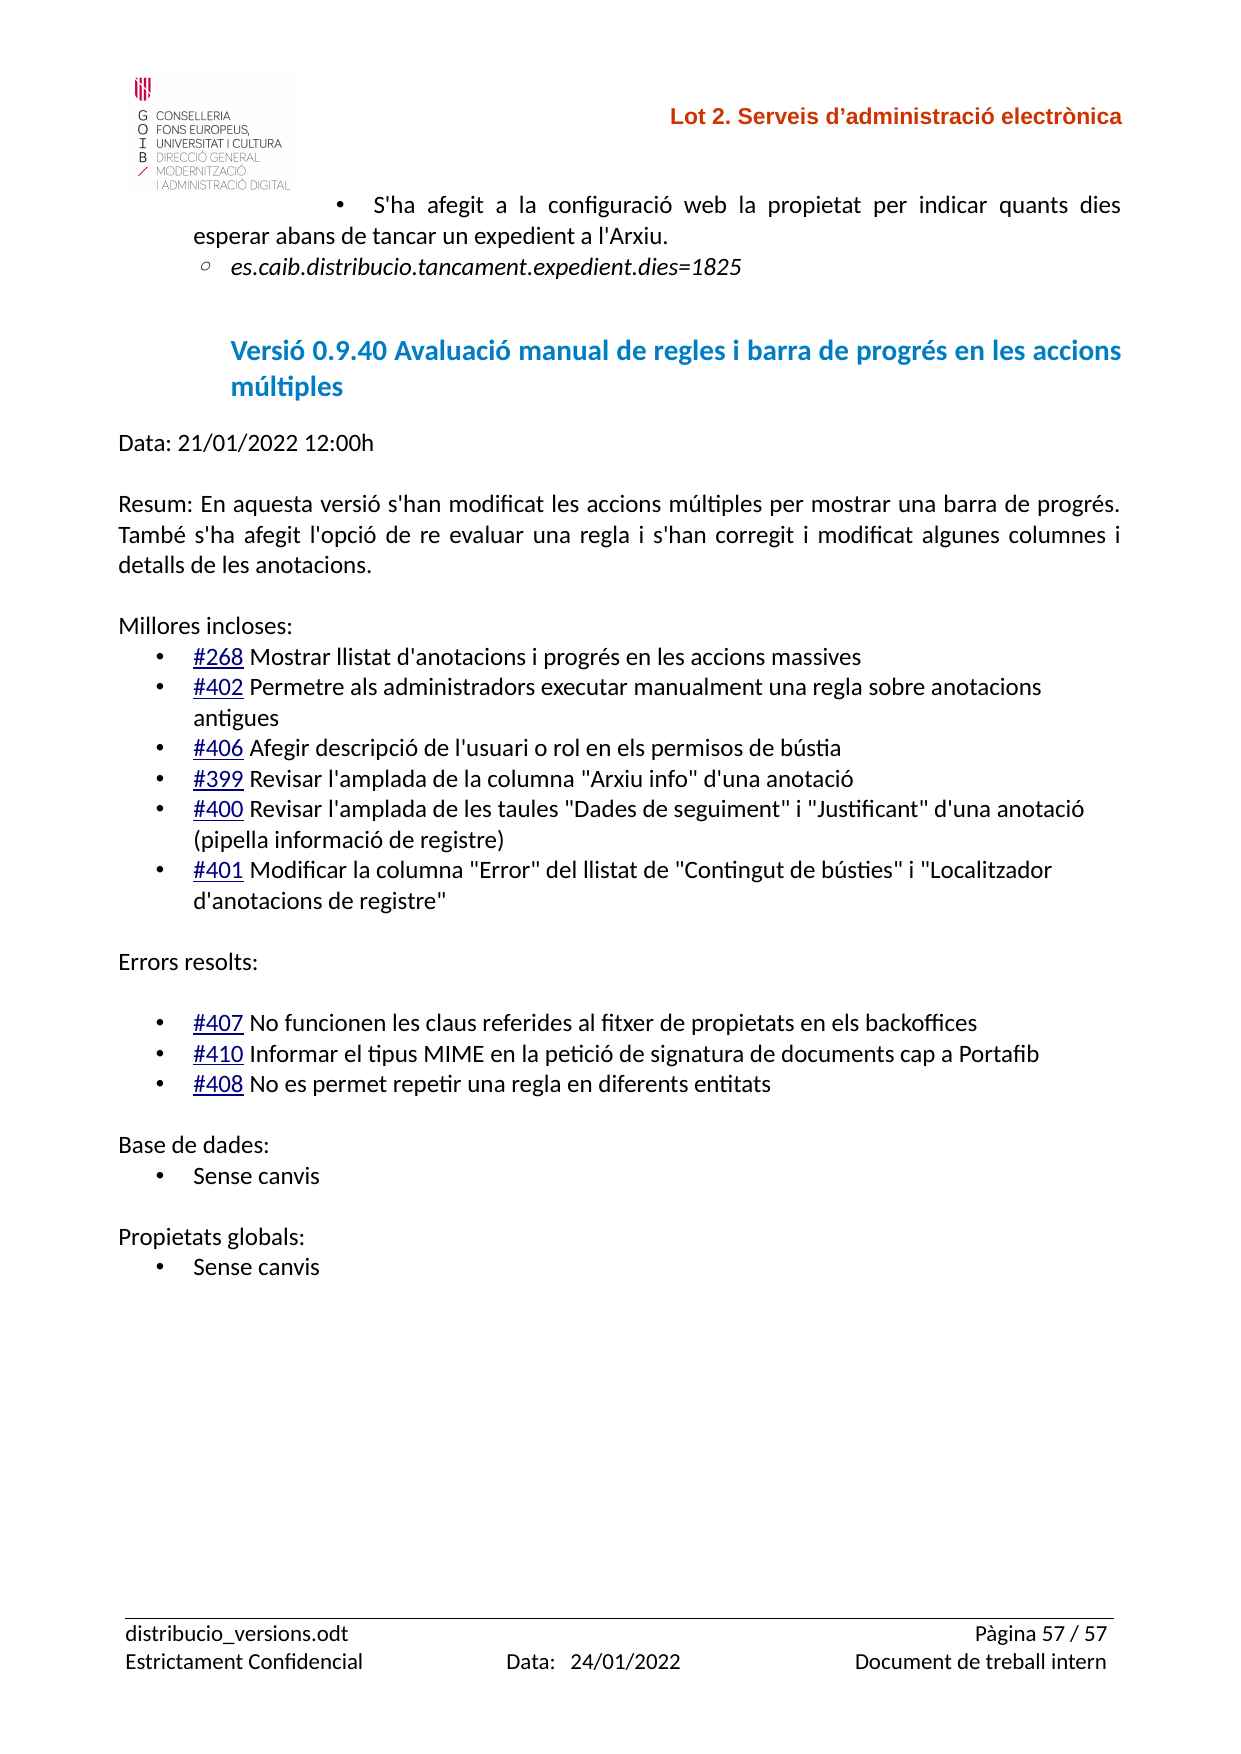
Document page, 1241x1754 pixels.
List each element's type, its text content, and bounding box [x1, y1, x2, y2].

list #406 Afegir descripció de l'usuari o rol en els permisos de bústia [156, 732, 1122, 763]
text Resum: En aquesta versió s'han modificat les accions múltiples per mostrar una barra de progrés. També s'ha afegit l'opció de re evaluar una regla i s'han corregit i modificat algunes columnes i detalls de les anotacions. [118, 488, 1122, 580]
list #407 No funcionen les claus referides al fitxer de propietats en els backoffices [156, 1007, 1122, 1038]
list #402 Permetre als administradors executar manualment una regla sobre anotacions antigues [156, 671, 1122, 732]
text Base de dades: [118, 1129, 1122, 1160]
list Sense canvis [156, 1251, 1122, 1282]
text Propietats globals: [118, 1221, 1122, 1251]
subtitle Versió 0.9.40 Avaluació manual de regles i barra de progrés en les accions múltiples [153, 332, 1122, 404]
list #408 No es permet repetir una regla en diferents entitats [156, 1068, 1122, 1099]
text Millores incloses: [118, 610, 1122, 641]
list #410 Informar el tipus MIME en la petició de signatura de documents cap a Portafib [156, 1038, 1122, 1068]
list #268 Mostrar llistat d'anotacions i progrés en les accions massives [156, 641, 1122, 671]
list #401 Modificar la columna "Error" del llistat de "Contingut de bústies" i "Localitzador d'anotacions de registre" [156, 854, 1122, 916]
list Sense canvis [156, 1160, 1122, 1190]
text Data: 21/01/2022 12:00h [118, 427, 1122, 458]
list es.caib.distribucio.tancament.expedient.dies=1825 [193, 251, 1122, 281]
text Errors resolts: [118, 946, 1122, 977]
list #399 Revisar l'amplada de la columna "Arxiu info" d'una anotació [156, 763, 1122, 793]
picture [126, 70, 299, 197]
list S'ha afegit a la configuració web la propietat per indicar quants dies esperar abans de tancar un expedient a l'Arxiu. [156, 190, 1122, 251]
list #400 Revisar l'amplada de les taules "Dades de seguiment" i "Justificant" d'una anotació (pipella informació de registre) [156, 793, 1122, 854]
